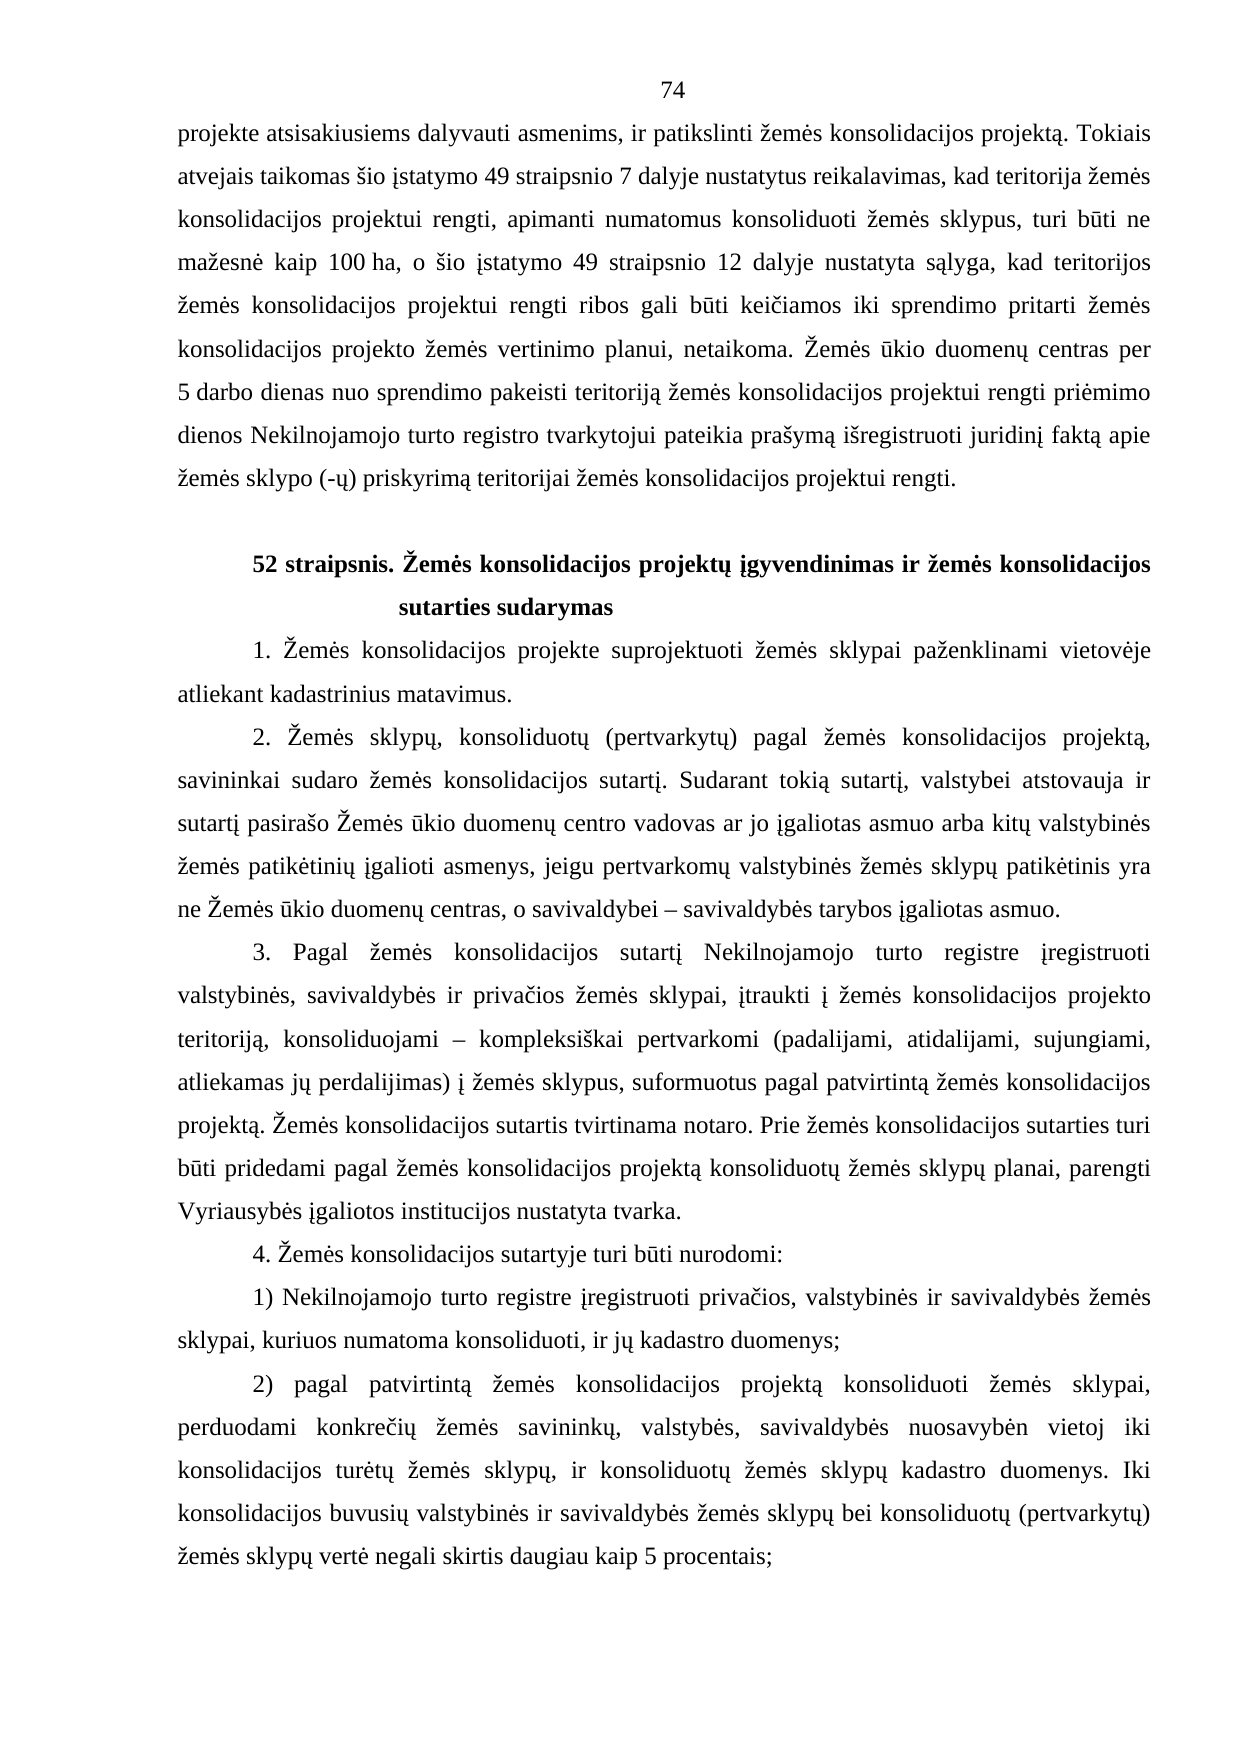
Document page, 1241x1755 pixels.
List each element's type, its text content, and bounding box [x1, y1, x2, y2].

text 2) pagal patvirtintą žemės konsolidacijos projektą konsoliduoti žemės sklypai, perduodami konkrečių žemės savininkų, valstybės, savivaldybės nuosavybėn vietoj iki konsolidacijos turėtų žemės sklypų, ir konsoliduotų žemės sklypų kadastro duomenys. Iki konsolidacijos buvusių valstybinės ir savivaldybės žemės sklypų bei konsoliduotų (pertvarkytų) žemės sklypų vertė negali skirtis daugiau kaip 5 procentais; [177, 1369, 1152, 1570]
text 1) Nekilnojamojo turto registre įregistruoti privačios, valstybinės ir savivaldybės žemės sklypai, kuriuos numatoma konsoliduoti, ir jų kadastro duomenys; [177, 1282, 1152, 1354]
text projekte atsisakiusiems dalyvauti asmenims, ir patikslinti žemės konsolidacijos projektą. Tokiais atvejais taikomas šio įstatymo 49 straipsnio 7 dalyje nustatytus reikalavimas, kad teritorija žemės konsolidacijos projektui rengti, apimanti numatomus konsoliduoti žemės sklypus, turi būti ne mažesnė kaip 100 ha, o šio įstatymo 49 straipsnio 12 dalyje nustatyta sąlyga, kad teritorijos žemės konsolidacijos projektui rengti ribos gali būti keičiamos iki sprendimo pritarti žemės konsolidacijos projekto žemės vertinimo planui, netaikoma. Žemės ūkio duomenų centras per 5 darbo dienas nuo sprendimo pakeisti teritoriją žemės konsolidacijos projektui rengti priėmimo dienos Nekilnojamojo turto registro tvarkytojui pateikia prašymą išregistruoti juridinį faktą apie žemės sklypo (-ų) priskyrimą teritorijai žemės konsolidacijos projektui rengti. [177, 118, 1152, 492]
text 2. Žemės sklypų, konsoliduotų (pertvarkytų) pagal žemės konsolidacijos projektą, savininkai sudaro žemės konsolidacijos sutartį. Sudarant tokią sutartį, valstybei atstovauja ir sutartį pasirašo Žemės ūkio duomenų centro vadovas ar jo įgaliotas asmuo arba kitų valstybinės žemės patikėtinių įgalioti asmenys, jeigu pertvarkomų valstybinės žemės sklypų patikėtinis yra ne Žemės ūkio duomenų centras, o savivaldybei – savivaldybės tarybos įgaliotas asmuo. [177, 722, 1152, 923]
text 1. Žemės konsolidacijos projekte suprojektuoti žemės sklypai paženklinami vietovėje atliekant kadastrinius matavimus. [177, 636, 1152, 707]
text 52 straipsnis. Žemės konsolidacijos projektų įgyvendinimas ir žemės konsolidacijos sutarties sudarymas [252, 549, 1152, 621]
text 3. Pagal žemės konsolidacijos sutartį Nekilnojamojo turto registre įregistruoti valstybinės, savivaldybės ir privačios žemės sklypai, įtraukti į žemės konsolidacijos projekto teritoriją, konsoliduojami – kompleksiškai pertvarkomi (padalijami, atidalijami, sujungiami, atliekamas jų perdalijimas) į žemės sklypus, suformuotus pagal patvirtintą žemės konsolidacijos projektą. Žemės konsolidacijos sutartis tvirtinama notaro. Prie žemės konsolidacijos sutarties turi būti pridedami pagal žemės konsolidacijos projektą konsoliduotų žemės sklypų planai, parengti Vyriausybės įgaliotos institucijos nustatyta tvarka. [177, 937, 1152, 1225]
text 4. Žemės konsolidacijos sutartyje turi būti nurodomi: [177, 1239, 1152, 1268]
